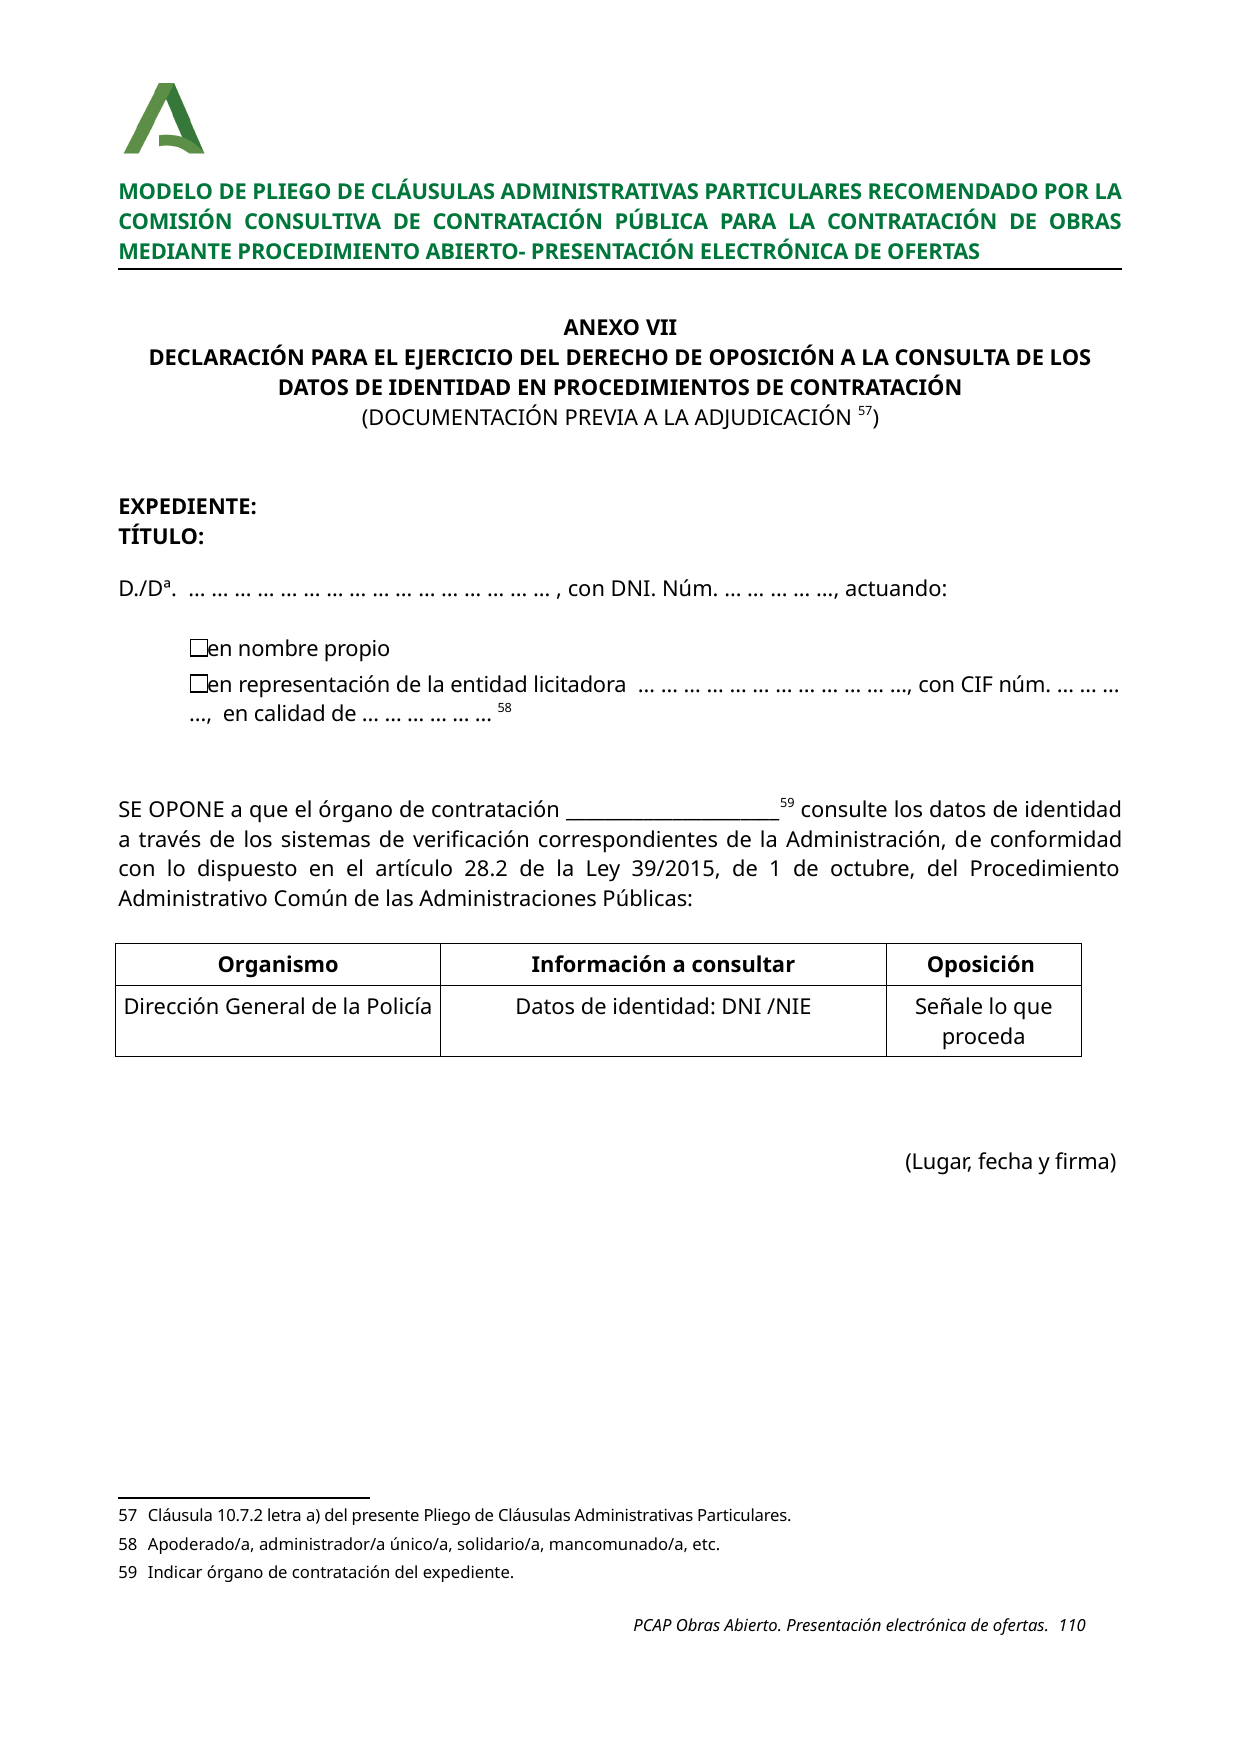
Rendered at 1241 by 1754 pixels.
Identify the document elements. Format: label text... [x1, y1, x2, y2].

text (Lugar, fecha y firma) [118, 1146, 1122, 1176]
text TÍTULO: [118, 521, 1122, 551]
text EXPEDIENTE: [118, 491, 1122, 521]
table_header Organismo [116, 944, 440, 984]
text (DOCUMENTACIÓN PREVIA A LA ADJUDICACIÓN ) [118, 402, 1122, 431]
table_cell Señale lo que proceda [887, 986, 1081, 1056]
text MODELO DE PLIEGO DE CLÁUSULAS ADMINISTRATIVAS PARTICULARES RECOMENDADO POR LA COMISIÓN CONSULTIVA DE CONTRATACIÓN PÚBLICA PARA LA CONTRATACIÓN DE OBRAS MEDIANTE PROCEDIMIENTO ABIERTO- PRESENTACIÓN ELECTRÓNICA DE OFERTAS [118, 176, 1122, 268]
table_header Oposición [887, 944, 1081, 984]
text Cláusula 10.7.2 letra a) del presente Pliego de Cláusulas Administrativas Particulares. [118, 1504, 1122, 1526]
table_cell Dirección General de la Policía [116, 986, 440, 1056]
text en representación de la entidad licitadora … … … … … … … … … … … …, con CIF núm. … … … …, en calidad de … … … … … … [189, 669, 1122, 728]
text Apoderado/a, administrador/a único/a, solidario/a, mancomunado/a, etc. [118, 1532, 1122, 1555]
text DECLARACIÓN PARA EL EJERCICIO DEL DERECHO DE OPOSICIÓN A LA CONSULTA DE LOS DATOS DE IDENTIDAD EN PROCEDIMIENTOS DE CONTRATACIÓN [118, 342, 1122, 402]
picture [119, 78, 209, 158]
text D./Dª. … … … … … … … … … … … … … … … … , con DNI. Núm. … … … … …, actuando: [118, 573, 1122, 603]
table_header Información a consultar [441, 944, 886, 984]
text en nombre propio [189, 633, 1122, 663]
text ANEXO VII [118, 312, 1122, 342]
text Indicar órgano de contratación del expediente. [118, 1561, 1122, 1584]
text SE OPONE a que el órgano de contratación ______________________ consulte los datos de identidad a través de los sistemas de verificación correspondientes de la Administración, de conformidad con lo dispuesto en el artículo 28.2 de la Ley 39/2015, de 1 de octubre, del Procedimiento Administrativo Común de las Administraciones Públicas: [118, 794, 1122, 913]
table_cell Datos de identidad: DNI /NIE [441, 986, 886, 1056]
